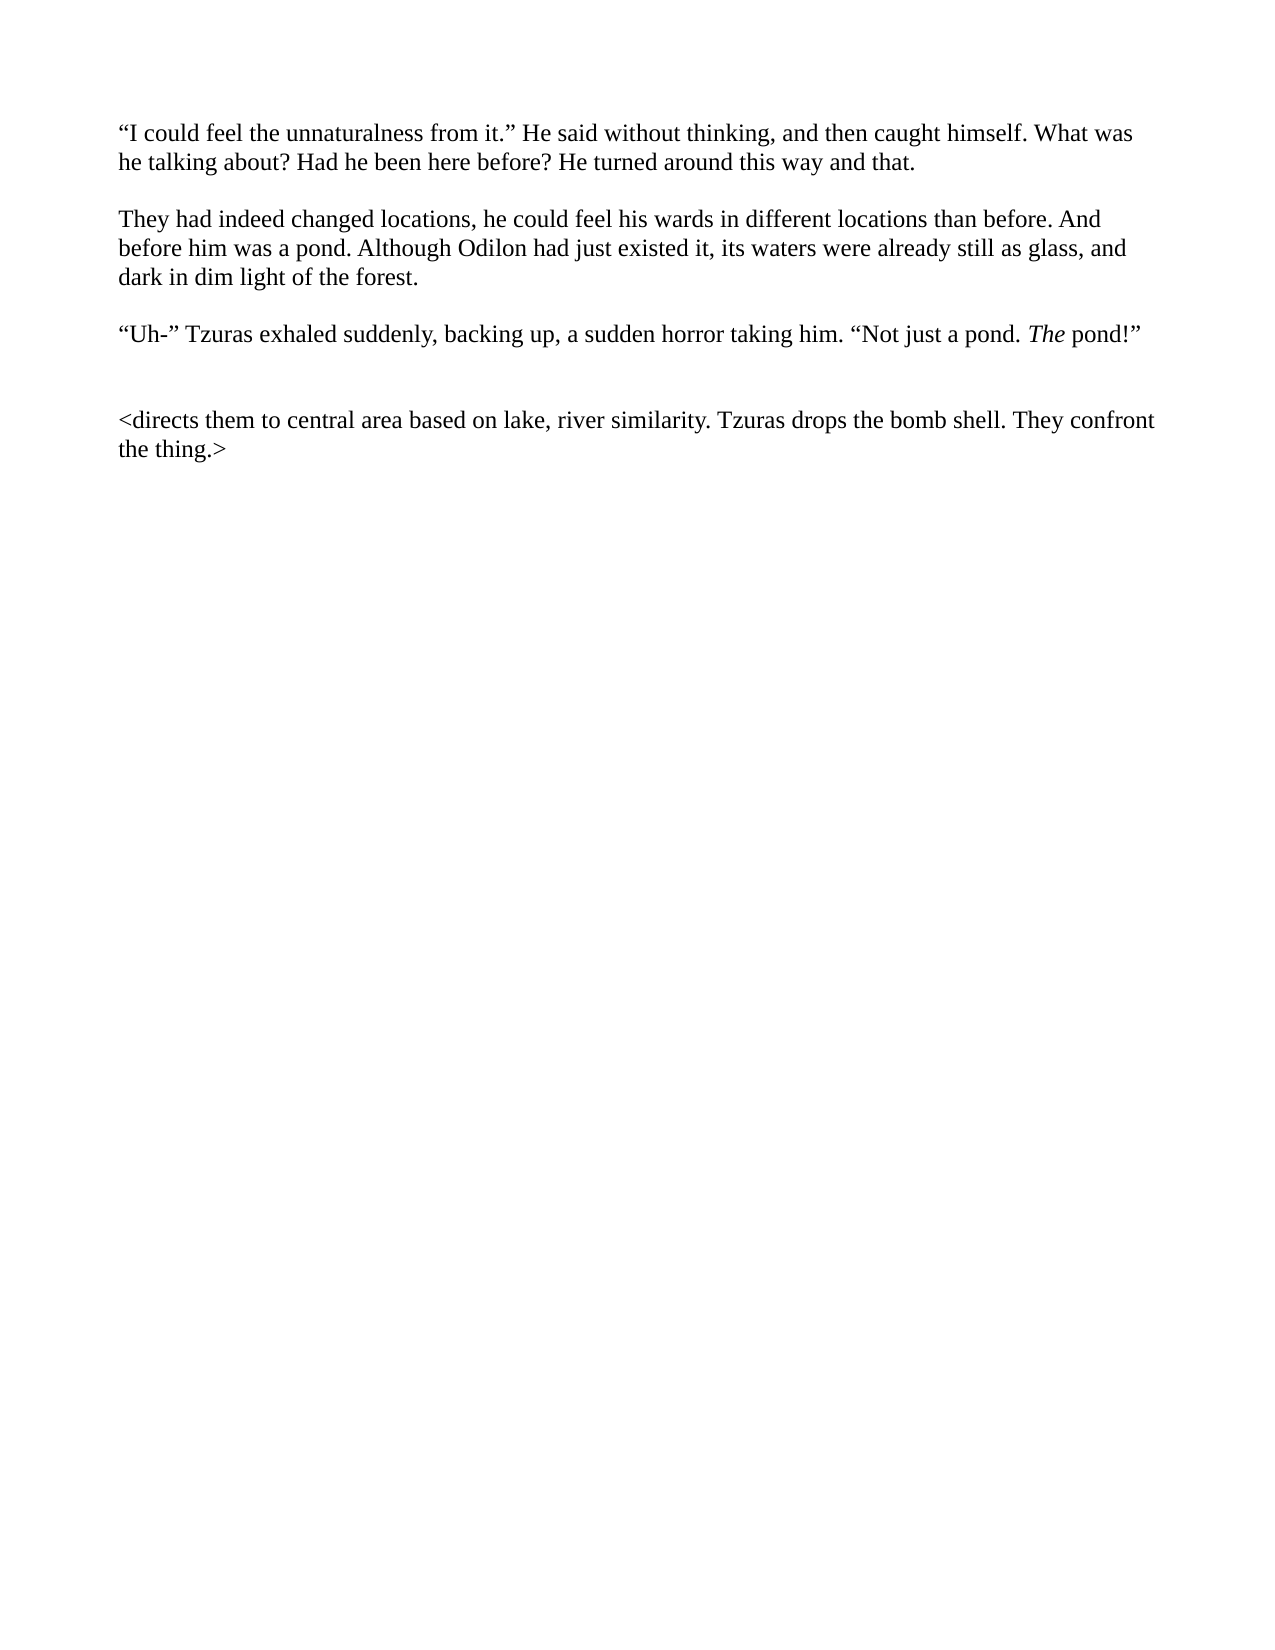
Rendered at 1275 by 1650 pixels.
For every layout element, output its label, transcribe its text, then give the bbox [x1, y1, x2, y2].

text They had indeed changed locations, he could feel his wards in different locations than before. And before him was a pond. Although Odilon had just existed it, its waters were already still as glass, and dark in dim light of the forest. [118, 204, 1157, 291]
text “Uh-” Tzuras exhaled suddenly, backing up, a sudden horror taking him. “Not just a pond. The pond!” [118, 319, 1157, 348]
text <directs them to central area based on lake, river similarity. Tzuras drops the bomb shell. They confront the thing.> [118, 406, 1157, 463]
text “I could feel the unnaturalness from it.” He said without thinking, and then caught himself. What was he talking about? Had he been here before? He turned around this way and that. [118, 118, 1157, 176]
